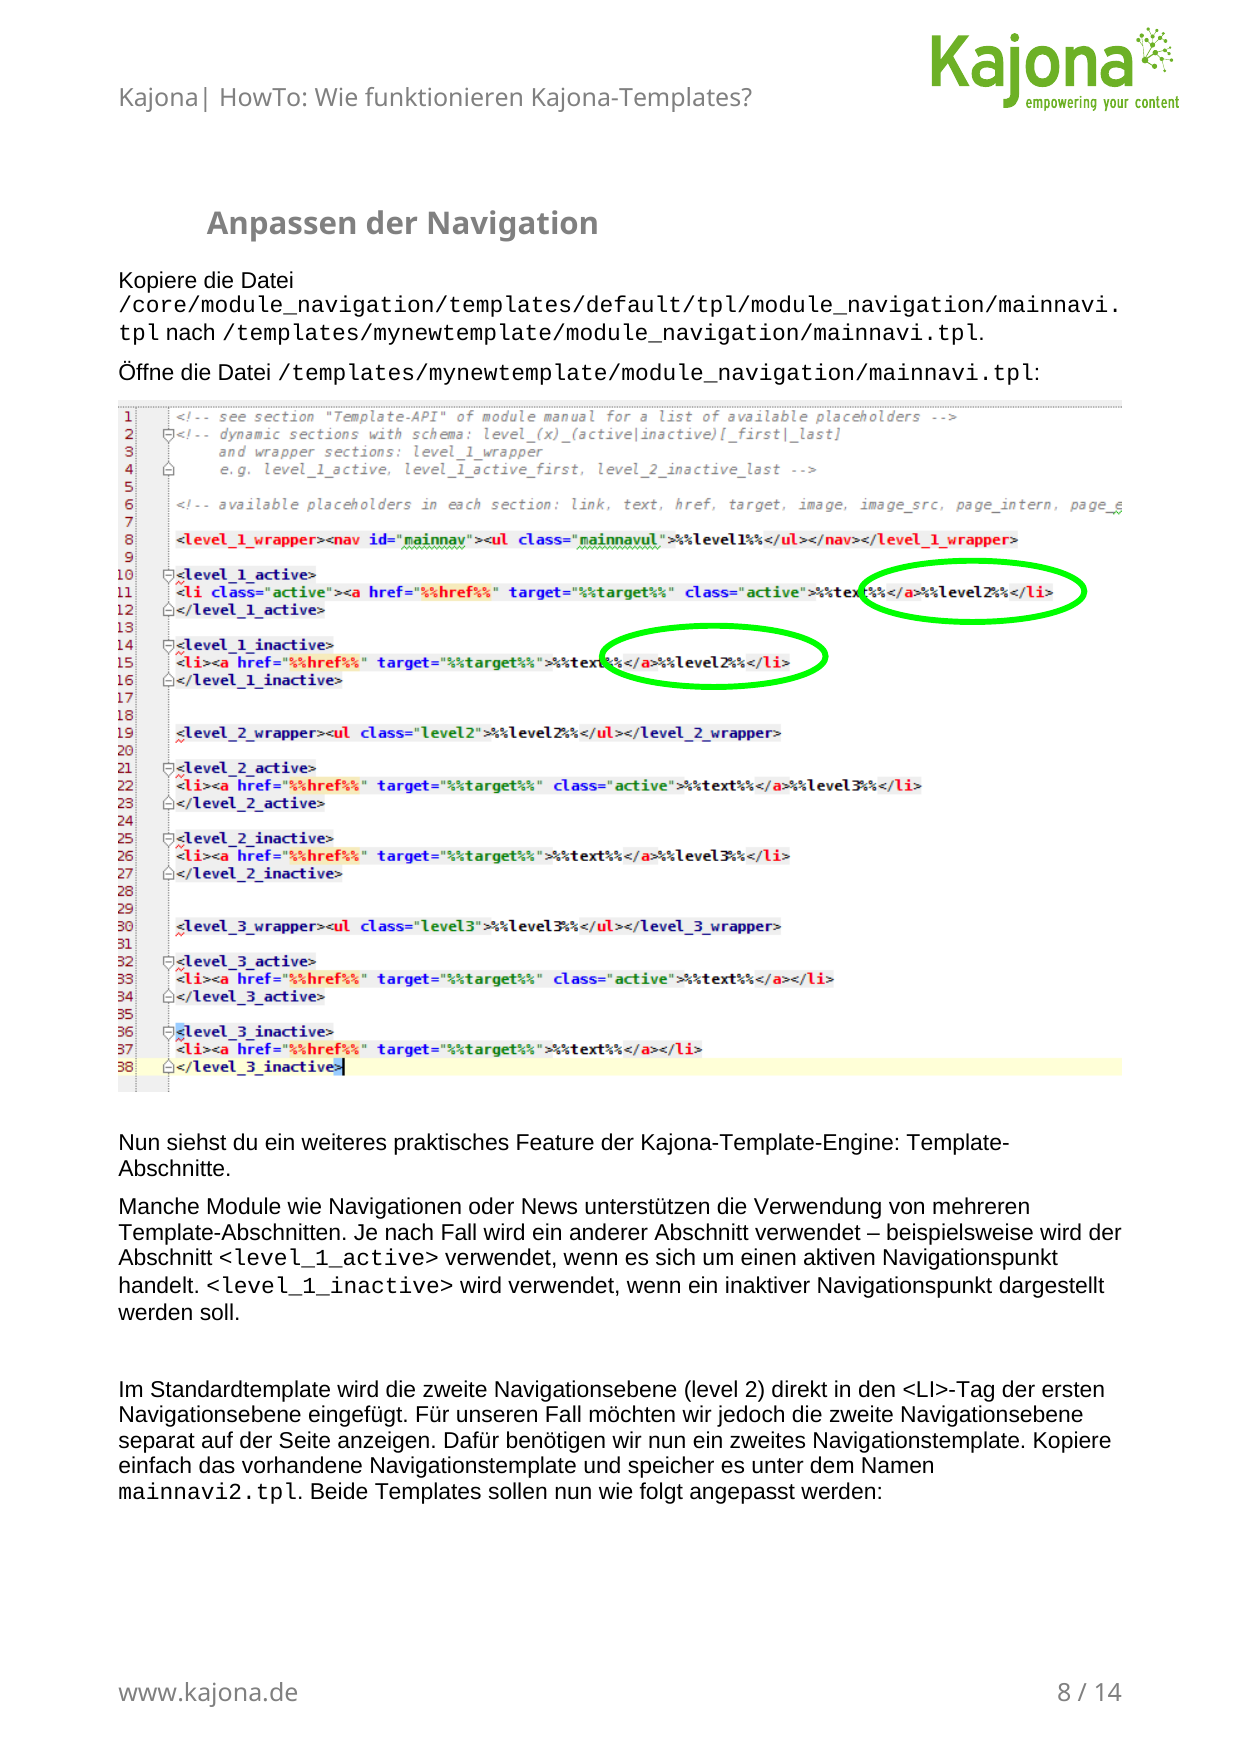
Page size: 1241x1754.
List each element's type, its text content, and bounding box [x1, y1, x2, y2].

text Kopiere die Datei /core/module_navigation/templates/default/tpl/module_navigation/mainnavi.tpl nach /templates/mynewtemplate/module_navigation/mainnavi.tpl. [118, 268, 1122, 347]
text Im Standardtemplate wird die zweite Navigationsebene (level 2) direkt in den <LI>-Tag der ersten Navigationsebene eingefügt. Für unseren Fall möchten wir jedoch die zweite Navigationsebene separat auf der Seite anzeigen. Dafür benötigen wir nun ein zweites Navigationstemplate. Kopiere einfach das vorhandene Navigationstemplate und speicher es unter dem Namen mainnavi2.tpl. Beide Templates sollen nun wie folgt angepasst werden: [118, 1376, 1122, 1506]
picture [118, 400, 1122, 1092]
subtitle Anpassen der Navigation [118, 201, 1122, 244]
text Nun siehst du ein weiteres praktisches Feature der Kajona-Template-Engine: Template-Abschnitte. [118, 1130, 1122, 1181]
text Öffne die Datei /templates/mynewtemplate/module_navigation/mainnavi.tpl: [118, 360, 1122, 387]
text Manche Module wie Navigationen oder News unterstützen die Verwendung von mehreren Template-Abschnitten. Je nach Fall wird ein anderer Abschnitt verwendet – beispielsweise wird der Abschnitt <level_1_active> verwendet, wenn es sich um einen aktiven Navigationspunkt handelt. <level_1_inactive> wird verwendet, wenn ein inaktiver Navigationspunkt dargestellt werden soll. [118, 1193, 1122, 1326]
